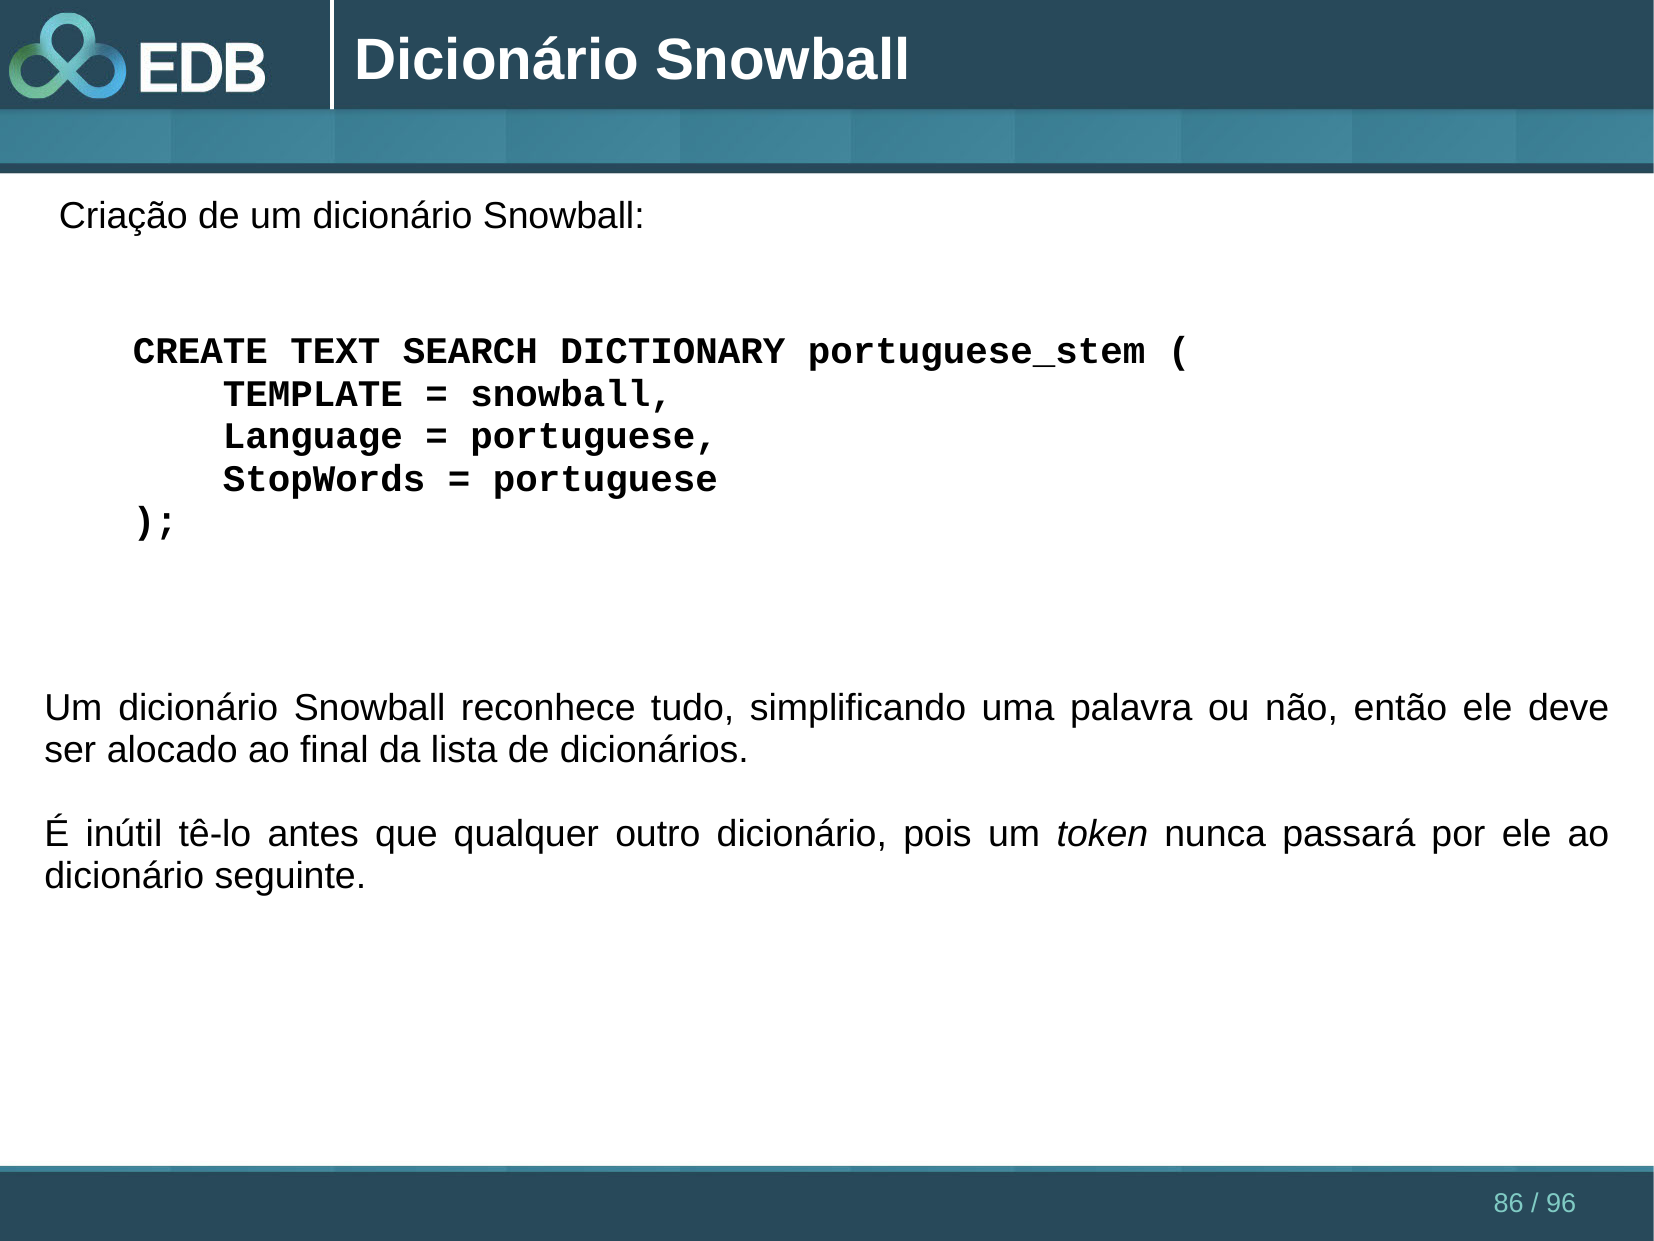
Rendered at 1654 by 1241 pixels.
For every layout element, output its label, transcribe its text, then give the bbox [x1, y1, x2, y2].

text_box CREATE TEXT SEARCH DICTIONARY portuguese_stem ( TEMPLATE = snowball, Language = portuguese, StopWords = portuguese ); [118, 324, 1206, 553]
title Dicionário Snowball [354, 0, 1625, 125]
picture [0, 0, 1654, 1241]
text_box Um dicionário Snowball reconhece tudo, simplificando uma palavra ou não, então ele deve ser alocado ao final da lista de dicionários. É inútil tê-lo antes que qualquer outro dicionário, pois um token nunca passará por ele ao dicionário seguinte. [29, 679, 1625, 905]
list Criação de um dicionário Snowball: [59, 194, 1548, 237]
